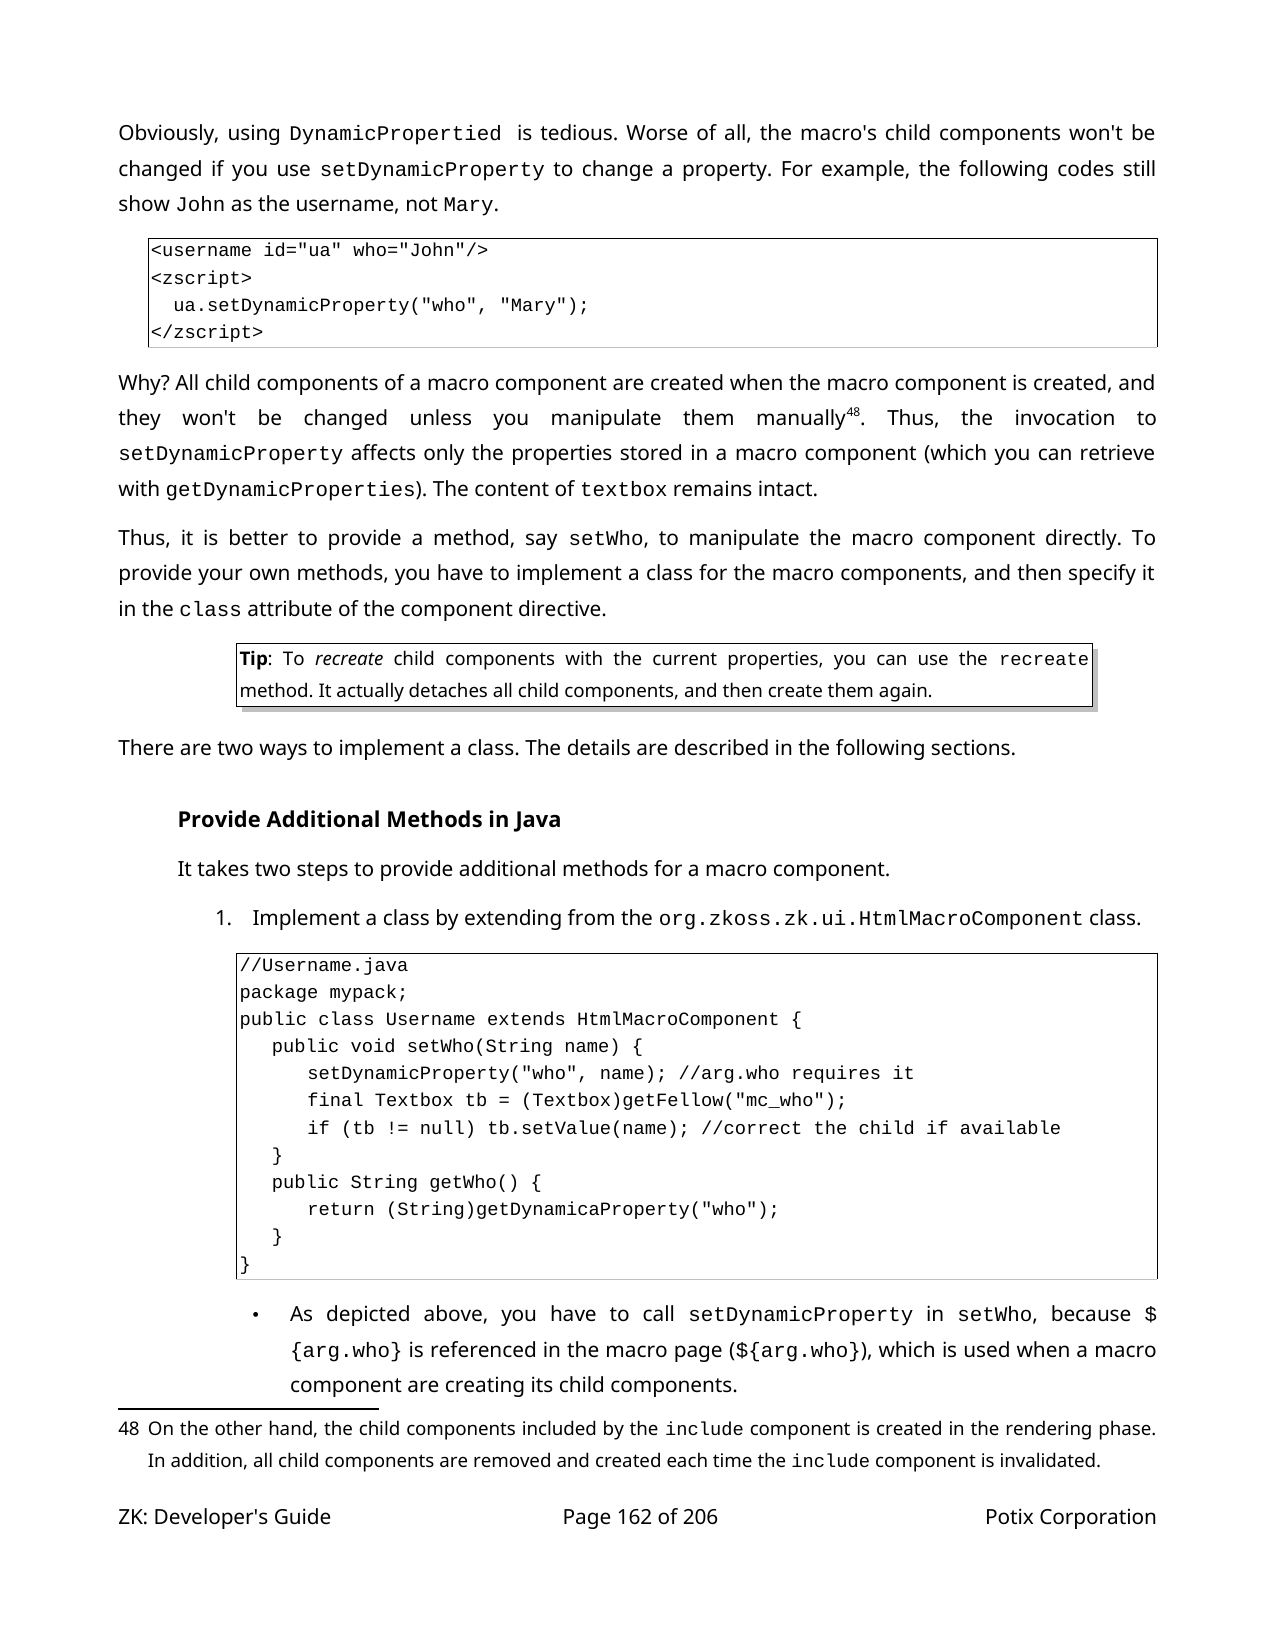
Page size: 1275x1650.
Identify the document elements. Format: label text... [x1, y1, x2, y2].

list Implement a class by extending from the org.zkoss.zk.ui.HtmlMacroComponent class. [215, 903, 1157, 932]
text </zscript> [149, 320, 1157, 347]
text Obviously, using DynamicPropertied is tedious. Worse of all, the macro's child components won't be changed if you use setDynamicProperty to change a property. For example, the following codes still show John as the username, not Mary. [118, 118, 1157, 218]
text setDynamicProperty("who", name); //arg.who requires it [237, 1061, 1157, 1085]
text public String getWho() { [237, 1170, 1157, 1194]
text package mypack; [237, 979, 1157, 1004]
text return (String)getDynamicaProperty("who"); [237, 1197, 1157, 1221]
text public class Username extends HtmlMacroComponent { [237, 1007, 1157, 1031]
text Thus, it is better to provide a method, say setWho, to manipulate the macro component directly. To provide your own methods, you have to implement a class for the macro components, and then specify it in the class attribute of the component directive. [118, 523, 1157, 622]
text <zscript> [149, 266, 1157, 290]
text Why? All child components of a macro component are created when the macro component is created, and they won't be changed unless you manipulate them manually. Thus, the invocation to setDynamicProperty affects only the properties stored in a macro component (which you can retrieve with getDynamicProperties). The content of textbox remains intact. [118, 368, 1157, 502]
text <username id="ua" who="John"/> [149, 239, 1157, 263]
text It takes two steps to provide additional methods for a macro component. [177, 854, 1157, 883]
text final Textbox tb = (Textbox)getFellow("mc_who"); [237, 1088, 1157, 1113]
list As depicted above, you have to call setDynamicProperty in setWho, because ${arg.who} is referenced in the macro page (${arg.who}), which is used when a macro component are creating its child components. [252, 1299, 1157, 1399]
subtitle Provide Additional Methods in Java [177, 804, 1157, 834]
text There are two ways to implement a class. The details are described in the following sections. [118, 733, 1157, 761]
text Tip: To recreate child components with the current properties, you can use the recreate method. It actually detaches all child components, and then create them again. [237, 644, 1092, 706]
text } [237, 1251, 1157, 1279]
text On the other hand, the child components included by the include component is created in the rendering phase. In addition, all child components are removed and created each time the include component is invalidated. [118, 1415, 1157, 1473]
text public void setWho(String name) { [237, 1034, 1157, 1058]
text if (tb != null) tb.setValue(name); //correct the child if available [237, 1116, 1157, 1140]
text ua.setDynamicProperty("who", "Mary"); [149, 293, 1157, 317]
text } [237, 1224, 1157, 1248]
text } [237, 1143, 1157, 1167]
text //Username.java [237, 954, 1157, 977]
